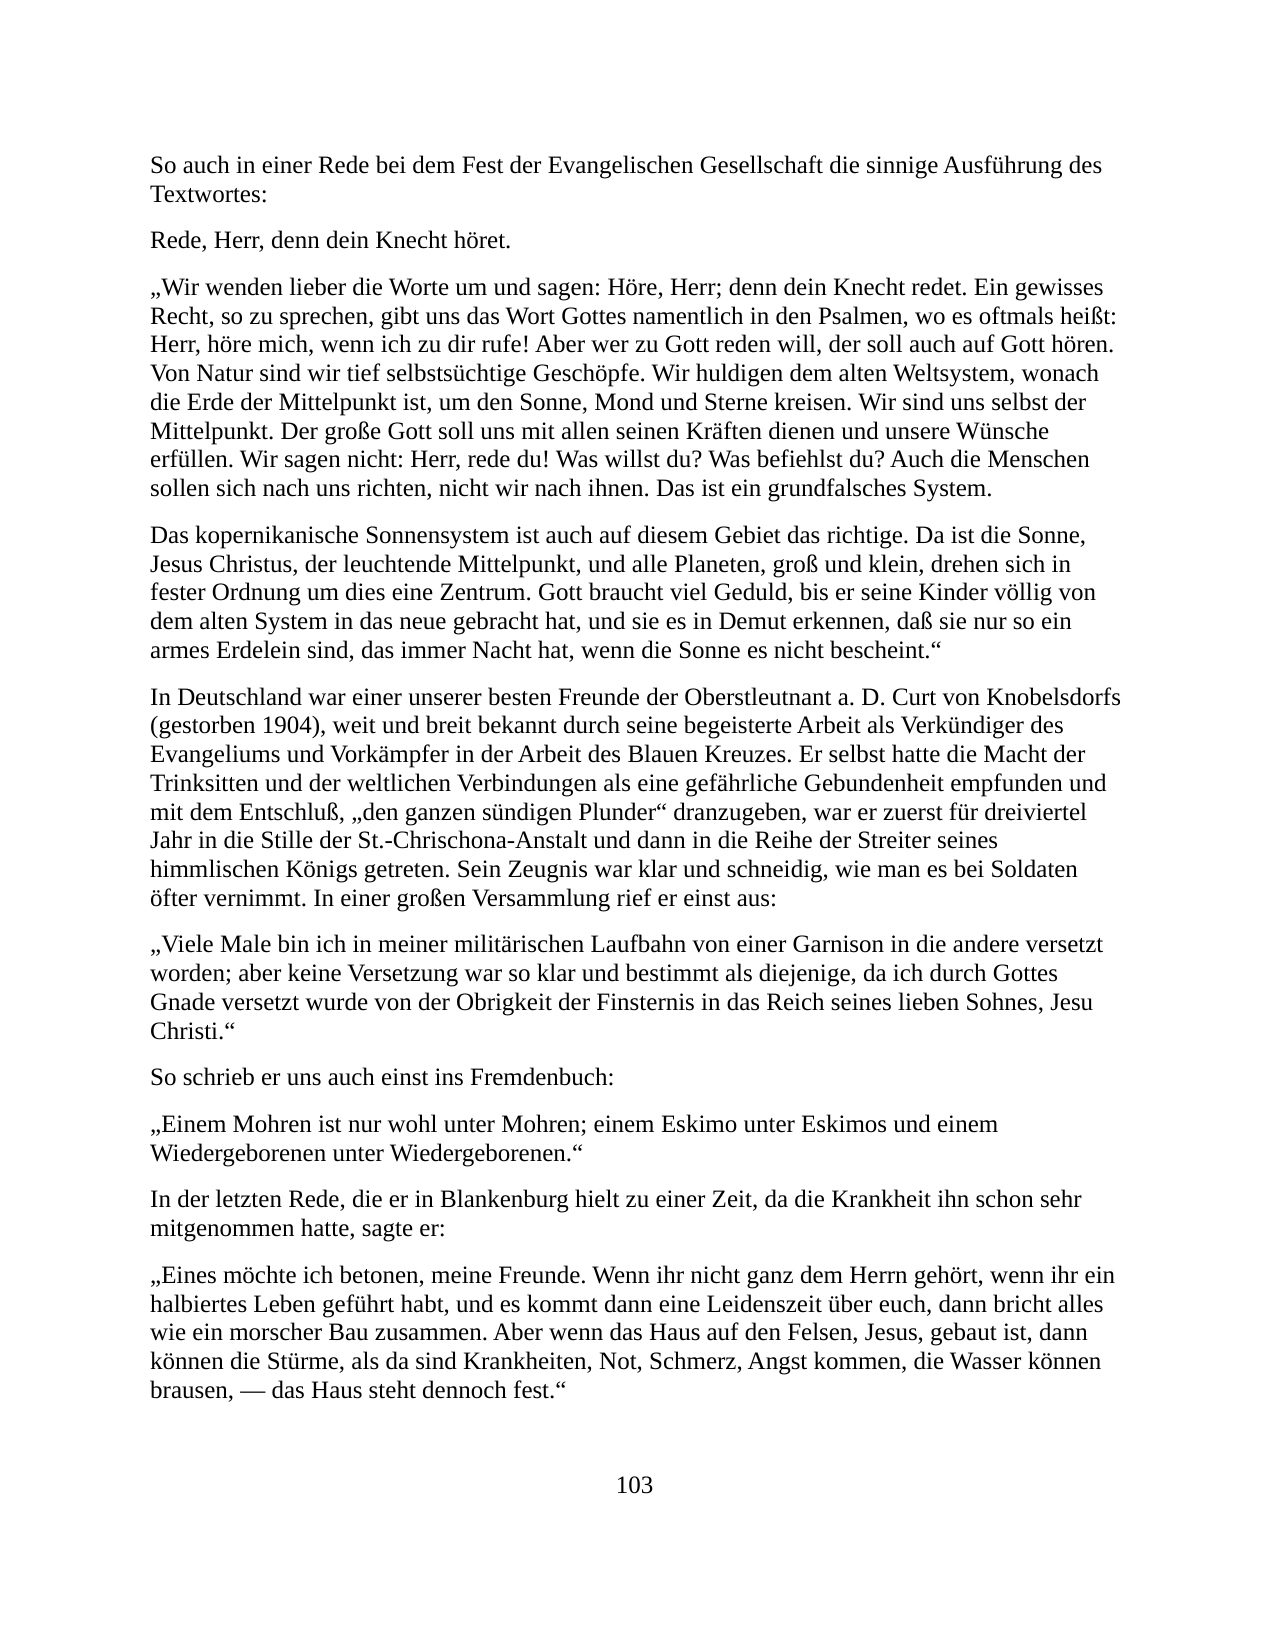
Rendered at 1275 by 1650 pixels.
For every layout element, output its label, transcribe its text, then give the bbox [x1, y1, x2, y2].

text Rede, Herr, denn dein Knecht höret. [150, 225, 1125, 254]
text „Wir wenden lieber die Worte um und sagen: Höre, Herr; denn dein Knecht redet. Ein gewisses Recht, so zu sprechen, gibt uns das Wort Gottes namentlich in den Psalmen, wo es oftmals heißt: Herr, höre mich, wenn ich zu dir rufe! Aber wer zu Gott reden will, der soll auch auf Gott hören. Von Natur sind wir tief selbstsüchtige Geschöpfe. Wir huldigen dem alten Weltsystem, wonach die Erde der Mittelpunkt ist, um den Sonne, Mond und Sterne kreisen. Wir sind uns selbst der Mittelpunkt. Der große Gott soll uns mit allen seinen Kräften dienen und unsere Wünsche erfüllen. Wir sagen nicht: Herr, rede du! Was willst du? Was befiehlst du? Auch die Menschen sollen sich nach uns richten, nicht wir nach ihnen. Das ist ein grundfalsches System. [150, 272, 1125, 502]
text So auch in einer Rede bei dem Fest der Evangelischen Gesellschaft die sinnige Ausführung des Textwortes: [150, 150, 1125, 207]
text „Einem Mohren ist nur wohl unter Mohren; einem Eskimo unter Eskimos und einem Wiedergeborenen unter Wiedergeborenen.“ [150, 1109, 1125, 1167]
text „Eines möchte ich betonen, meine Freunde. Wenn ihr nicht ganz dem Herrn gehört, wenn ihr ein halbiertes Leben geführt habt, und es kommt dann eine Leidenszeit über euch, dann bricht alles wie ein morscher Bau zusammen. Aber wenn das Haus auf den Felsen, Jesus, gebaut ist, dann können die Stürme, als da sind Krankheiten, Not, Schmerz, Angst kommen, die Wasser können brausen, — das Haus steht dennoch fest.“ [150, 1260, 1125, 1404]
text In der letzten Rede, die er in Blankenburg hielt zu einer Zeit, da die Krankheit ihn schon sehr mitgenommen hatte, sagte er: [150, 1184, 1125, 1242]
text In Deutschland war einer unserer besten Freunde der Oberstleutnant a. D. Curt von Knobelsdorfs (gestorben 1904), weit und breit bekannt durch seine begeisterte Arbeit als Verkündiger des Evangeliums und Vorkämpfer in der Arbeit des Blauen Kreuzes. Er selbst hatte die Macht der Trinksitten und der weltlichen Verbindungen als eine gefährliche Gebundenheit empfunden und mit dem Entschluß, „den ganzen sündigen Plunder“ dranzugeben, war er zuerst für dreiviertel Jahr in die Stille der St.-Chrischona-Anstalt und dann in die Reihe der Streiter seines himmlischen Königs getreten. Sein Zeugnis war klar und schneidig, wie man es bei Soldaten öfter vernimmt. In einer großen Versammlung rief er einst aus: [150, 682, 1125, 912]
text So schrieb er uns auch einst ins Fremdenbuch: [150, 1062, 1125, 1091]
text „Viele Male bin ich in meiner militärischen Laufbahn von einer Garnison in die andere versetzt worden; aber keine Versetzung war so klar und bestimmt als diejenige, da ich durch Gottes Gnade versetzt wurde von der Obrigkeit der Finsternis in das Reich seines lieben Sohnes, Jesu Christi.“ [150, 929, 1125, 1044]
text Das kopernikanische Sonnensystem ist auch auf diesem Gebiet das richtige. Da ist die Sonne, Jesus Christus, der leuchtende Mittelpunkt, und alle Planeten, groß und klein, drehen sich in fester Ordnung um dies eine Zentrum. Gott braucht viel Geduld, bis er seine Kinder völlig von dem alten System in das neue gebracht hat, und sie es in Demut erkennen, daß sie nur so ein armes Erdelein sind, das immer Nacht hat, wenn die Sonne es nicht bescheint.“ [150, 520, 1125, 664]
